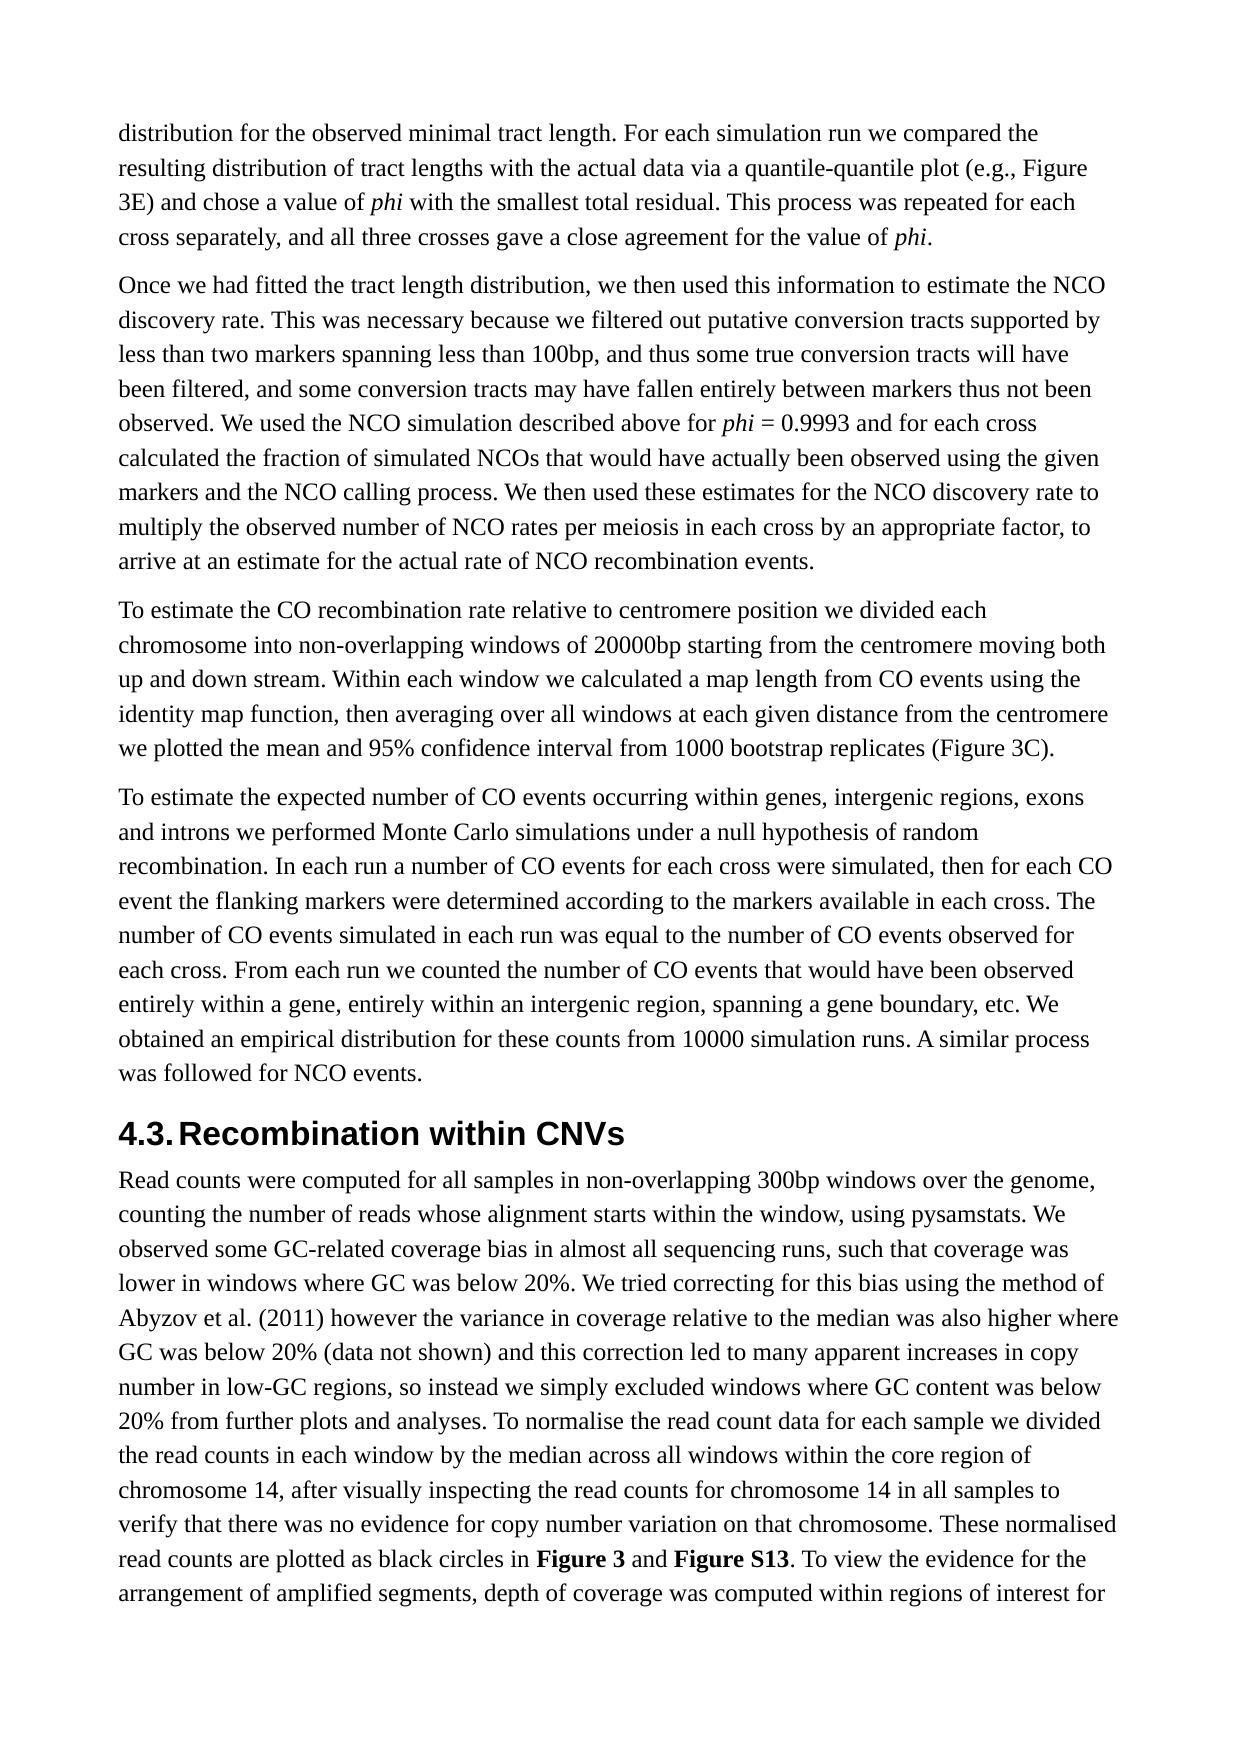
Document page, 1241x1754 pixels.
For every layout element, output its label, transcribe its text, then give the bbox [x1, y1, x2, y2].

subtitle Recombination within CNVs [118, 1114, 1122, 1152]
text To estimate the CO recombination rate relative to centromere position we divided each chromosome into non-overlapping windows of 20000bp starting from the centromere moving both up and down stream. Within each window we calculated a map length from CO events using the identity map function, then averaging over all windows at each given distance from the centromere we plotted the mean and 95% confidence interval from 1000 bootstrap replicates (Figure 3C). [118, 596, 1122, 762]
text Once we had fitted the tract length distribution, we then used this information to estimate the NCO discovery rate. This was necessary because we filtered out putative conversion tracts supported by less than two markers spanning less than 100bp, and thus some true conversion tracts will have been filtered, and some conversion tracts may have fallen entirely between markers thus not been observed. We used the NCO simulation described above for phi = 0.9993 and for each cross calculated the fraction of simulated NCOs that would have actually been observed using the given markers and the NCO calling process. We then used these estimates for the NCO discovery rate to multiply the observed number of NCO rates per meiosis in each cross by an appropriate factor, to arrive at an estimate for the actual rate of NCO recombination events. [118, 271, 1122, 575]
text distribution for the observed minimal tract length. For each simulation run we compared the resulting distribution of tract lengths with the actual data via a quantile-quantile plot (e.g., Figure 3E) and chose a value of phi with the smallest total residual. This process was repeated for each cross separately, and all three crosses gave a close agreement for the value of phi. [118, 118, 1122, 250]
text Read counts were computed for all samples in non-overlapping 300bp windows over the genome, counting the number of reads whose alignment starts within the window, using pysamstats. We observed some GC-related coverage bias in almost all sequencing runs, such that coverage was lower in windows where GC was below 20%. We tried correcting for this bias using the method of Abyzov et al. (2011)⁠ however the variance in coverage relative to the median was also higher where GC was below 20% (data not shown) and this correction led to many apparent increases in copy number in low-GC regions, so instead we simply excluded windows where GC content was below 20% from further plots and analyses. To normalise the read count data for each sample we divided the read counts in each window by the median across all windows within the core region of chromosome 14, after visually inspecting the read counts for chromosome 14 in all samples to verify that there was no evidence for copy number variation on that chromosome. These normalised read counts are plotted as black circles in Figure 3 and Figure S13. To view the evidence for the arrangement of amplified segments, depth of coverage was computed within regions of interest for [118, 1165, 1122, 1607]
text To estimate the expected number of CO events occurring within genes, intergenic regions, exons and introns we performed Monte Carlo simulations under a null hypothesis of random recombination. In each run a number of CO events for each cross were simulated, then for each CO event the flanking markers were determined according to the markers available in each cross. The number of CO events simulated in each run was equal to the number of CO events observed for each cross. From each run we counted the number of CO events that would have been observed entirely within a gene, entirely within an intergenic region, spanning a gene boundary, etc. We obtained an empirical distribution for these counts from 10000 simulation runs. A similar process was followed for NCO events. [118, 782, 1122, 1087]
